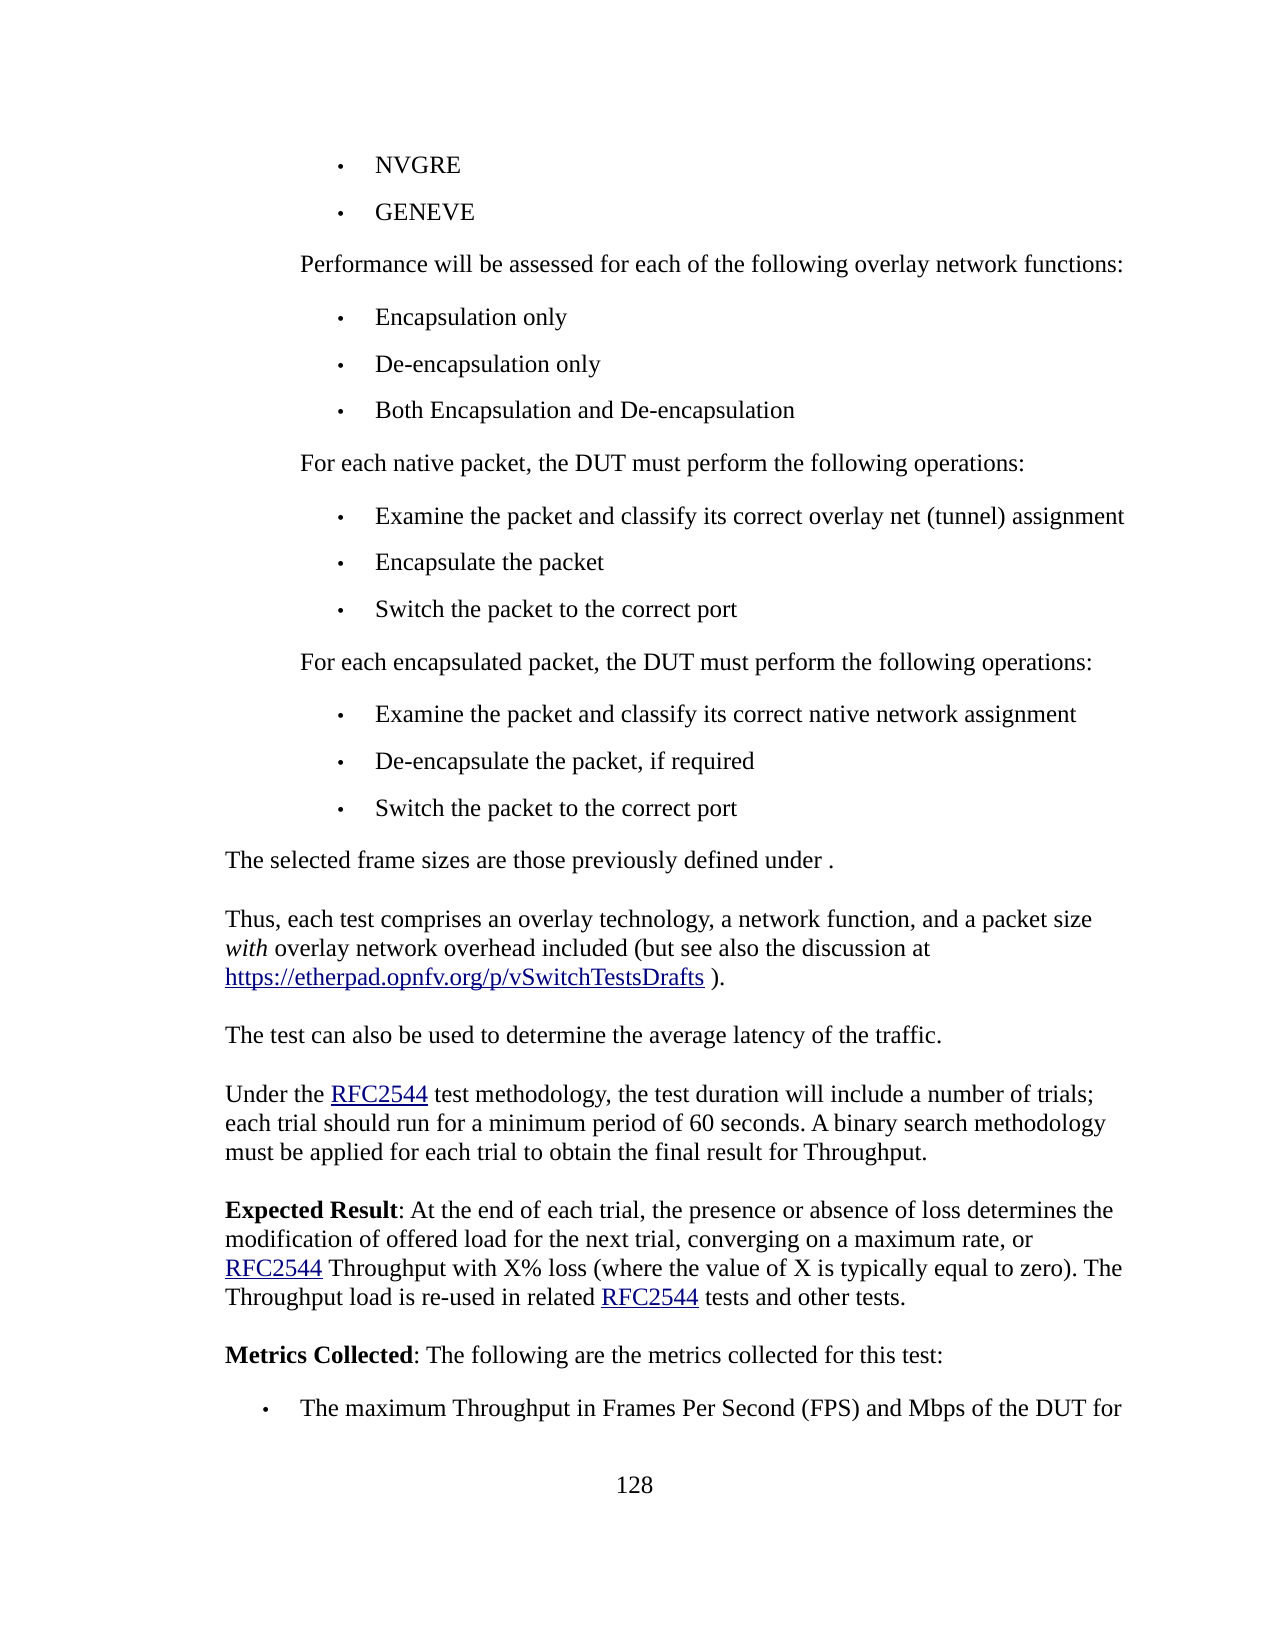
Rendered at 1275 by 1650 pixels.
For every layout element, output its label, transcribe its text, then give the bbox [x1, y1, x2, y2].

list Encapsulation only [337, 302, 1125, 331]
list Switch the packet to the correct port [337, 793, 1125, 822]
text Performance will be assessed for each of the following overlay network functions: [300, 249, 1125, 278]
list GENEVE [337, 197, 1125, 225]
text The test can also be used to determine the average latency of the traffic. [225, 1021, 1125, 1049]
list Examine the packet and classify its correct native network assignment [337, 699, 1125, 728]
list De-encapsulation only [337, 349, 1125, 377]
text Under the RFC2544 test methodology, the test duration will include a number of trials; each trial should run for a minimum period of 60 seconds. A binary search methodology must be applied for each trial to obtain the final result for Throughput. [225, 1079, 1125, 1166]
text Metrics Collected: The following are the metrics collected for this test: [225, 1341, 1125, 1369]
list NVGRE [337, 150, 1125, 179]
text Thus, each test comprises an overlay technology, a network function, and a packet size with overlay network overhead included (but see also the discussion at https://etherpad.opnfv.org/p/vSwitchTestsDrafts ). [225, 904, 1125, 991]
list Examine the packet and classify its correct overlay net (tunnel) assignment [337, 501, 1125, 529]
text The selected frame sizes are those previously defined under . [225, 846, 1125, 874]
list Both Encapsulation and De-encapsulation [337, 395, 1125, 424]
list De-encapsulate the packet, if required [337, 746, 1125, 775]
text Expected Result: At the end of each trial, the presence or absence of loss determines the modification of offered load for the next trial, converging on a maximum rate, or RFC2544 Throughput with X% loss (where the value of X is typically equal to zero). The Throughput load is re-used in related RFC2544 tests and other tests. [225, 1196, 1125, 1311]
text For each native packet, the DUT must perform the following operations: [300, 448, 1125, 477]
list The maximum Throughput in Frames Per Second (FPS) and Mbps of the DUT for [262, 1393, 1125, 1422]
list Switch the packet to the correct port [337, 594, 1125, 623]
list Encapsulate the packet [337, 547, 1125, 576]
text For each encapsulated packet, the DUT must perform the following operations: [300, 647, 1125, 676]
